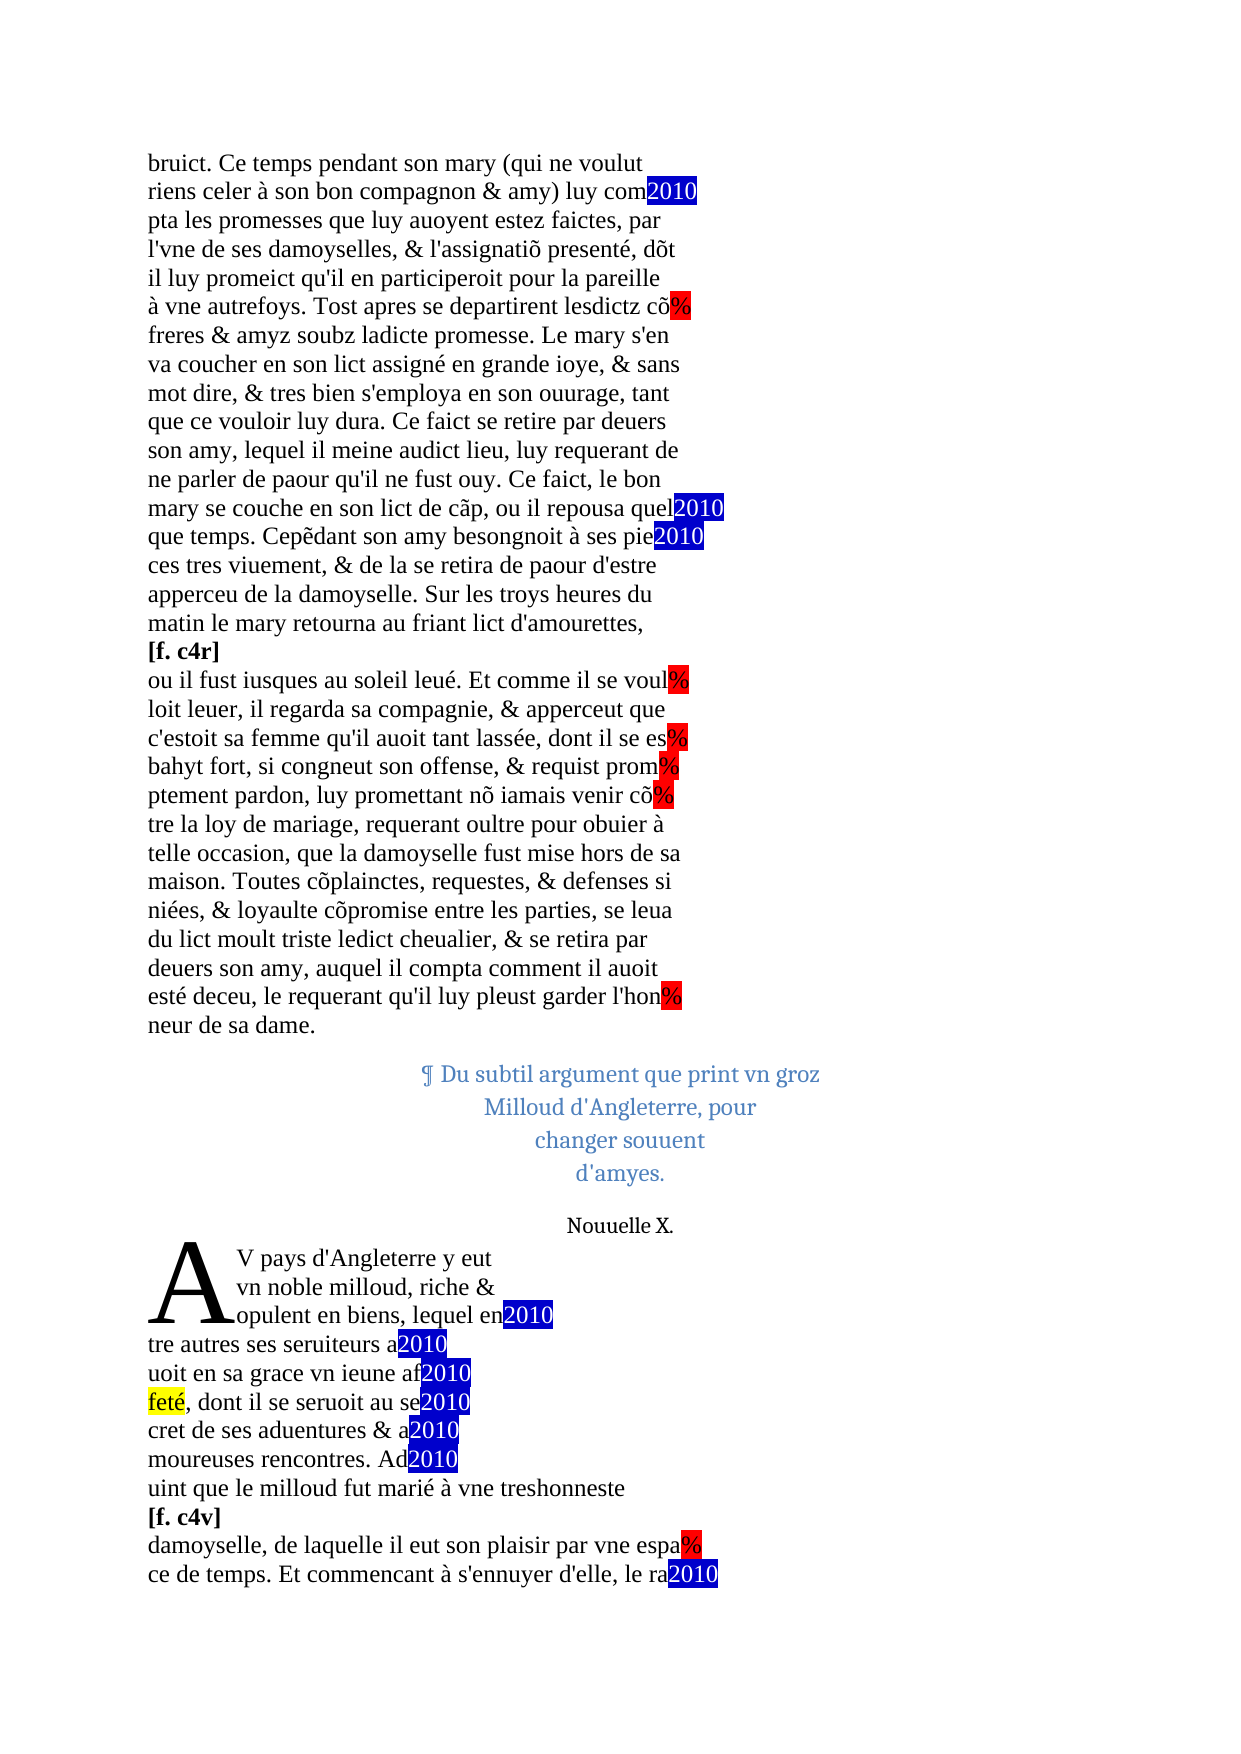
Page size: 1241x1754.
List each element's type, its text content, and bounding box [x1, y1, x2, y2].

subtitle Nouuelle X. [148, 1213, 1093, 1239]
subtitle ¶ Du subtil argument que print vn groz Milloud d'Angleterre, pour changer souuent d'amyes. [148, 1060, 1093, 1187]
text AV pays d'Angleterre y eut vn noble milloud, riche & opulent en biens, lequel en2010 tre autres ses seruiteurs a2010 uoit en sa grace vn ieune af2010 feté, dont il se seruoit au se2010 cret de ses aduentures & a2010 moureuses rencontres. Ad2010 uint que le milloud fut marié à vne treshonneste [f. c4v] damoyselle, de laquelle il eut son plaisir par vne espa% ce de temps. Et commencant à s'ennuyer d'elle, le ra2010 [148, 1243, 1093, 1588]
text bruict. Ce temps pendant son mary (qui ne voulut riens celer à son bon compagnon & amy) luy com2010 pta les promesses que luy auoyent estez faictes, par l'vne de ses damoyselles, & l'assignatiõ presenté, dõt il luy promeict qu'il en participeroit pour la pareille à vne autrefoys. Tost apres se departirent lesdictz cõ% freres & amyz soubz ladicte promesse. Le mary s'en va coucher en son lict assigné en grande ioye, & sans mot dire, & tres bien s'employa en son ouurage, tant que ce vouloir luy dura. Ce faict se retire par deuers son amy, lequel il meine audict lieu, luy requerant de ne parler de paour qu'il ne fust ouy. Ce faict, le bon mary se couche en son lict de cãp, ou il repousa quel2010 que temps. Cepẽdant son amy besongnoit à ses pie2010 ces tres viuement, & de la se retira de paour d'estre apperceu de la damoyselle. Sur les troys heures du matin le mary retourna au friant lict d'amourettes, [f. c4r] ou il fust iusques au soleil leué. Et comme il se voul% loit leuer, il regarda sa compagnie, & apperceut que c'estoit sa femme qu'il auoit tant lassée, dont il se es% bahyt fort, si congneut son offense, & requist prom% ptement pardon, luy promettant nõ iamais venir cõ% tre la loy de mariage, requerant oultre pour obuier à telle occasion, que la damoyselle fust mise hors de sa maison. Toutes cõplainctes, requestes, & defenses si niées, & loyaulte cõpromise entre les parties, se leua du lict moult triste ledict cheualier, & se retira par deuers son amy, auquel il compta comment il auoit esté deceu, le requerant qu'il luy pleust garder l'hon% neur de sa dame. [148, 148, 1093, 1039]
